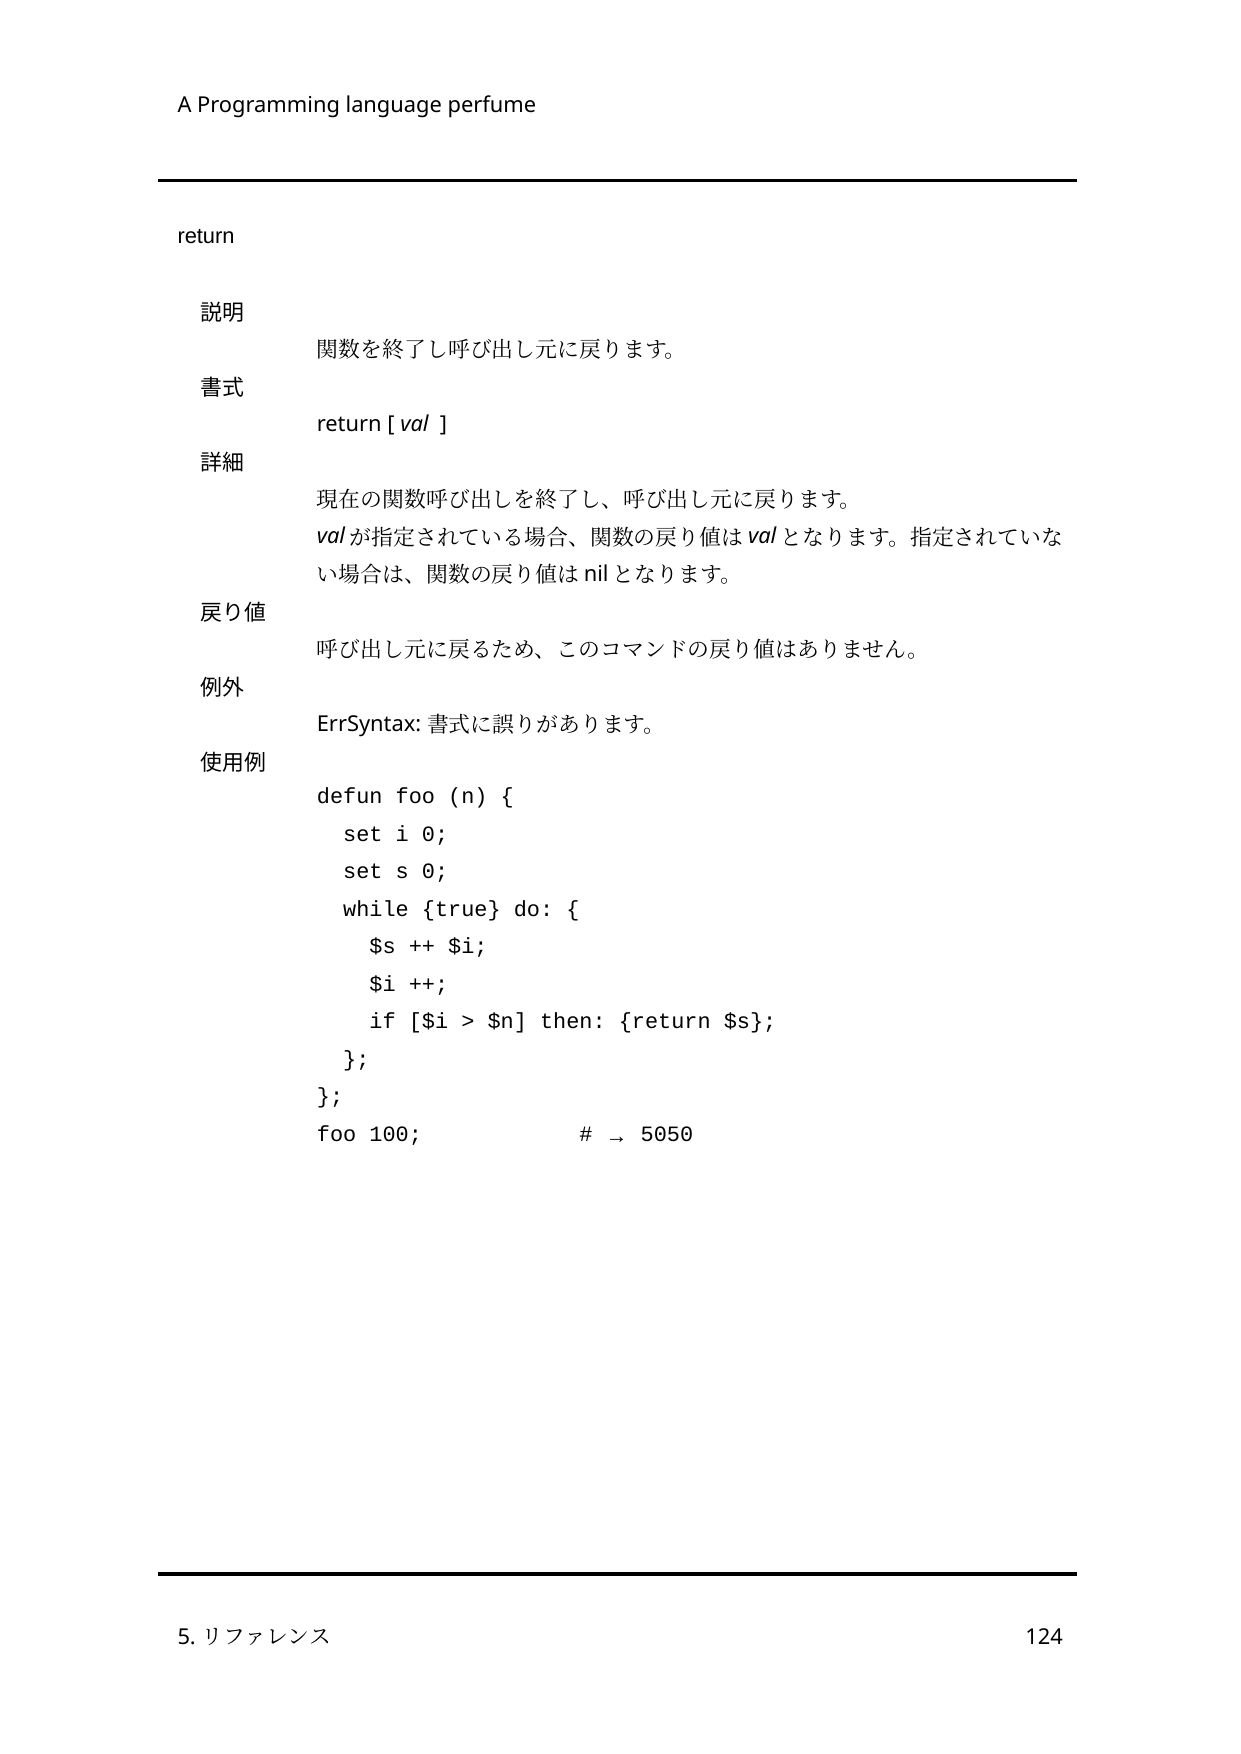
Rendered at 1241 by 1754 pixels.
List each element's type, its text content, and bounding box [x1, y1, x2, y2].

table_cell 使用例 [200, 742, 317, 1154]
table_cell 戻り値 [200, 592, 317, 667]
table_cell return [ val ] [317, 367, 1063, 442]
table_cell 詳細 [200, 442, 317, 592]
table_cell 書式 [200, 367, 317, 442]
table_cell 呼び出し元に戻るため、このコマンドの戻り値はありません。 [317, 592, 1063, 667]
table_cell 例外 [200, 667, 317, 742]
table_cell 現在の関数呼び出しを終了し、呼び出し元に戻ります。 valが指定されている場合、関数の戻り値はvalとなります。指定されていない場合は、関数の戻り値はnilとなります。 [317, 442, 1063, 592]
table_cell defun foo (n) { set i 0; set s 0; while {true} do: { $s ++ $i; $i ++; if [$i > $n] then: {return $s}; }; }; foo 100; # → 5050 [317, 742, 1063, 1154]
table_header 関数を終了し呼び出し元に戻ります。 [317, 292, 1063, 367]
table_cell ErrSyntax: 書式に誤りがあります。 [317, 667, 1063, 742]
subtitle return [177, 217, 1063, 254]
table_header 説明 [200, 292, 317, 367]
